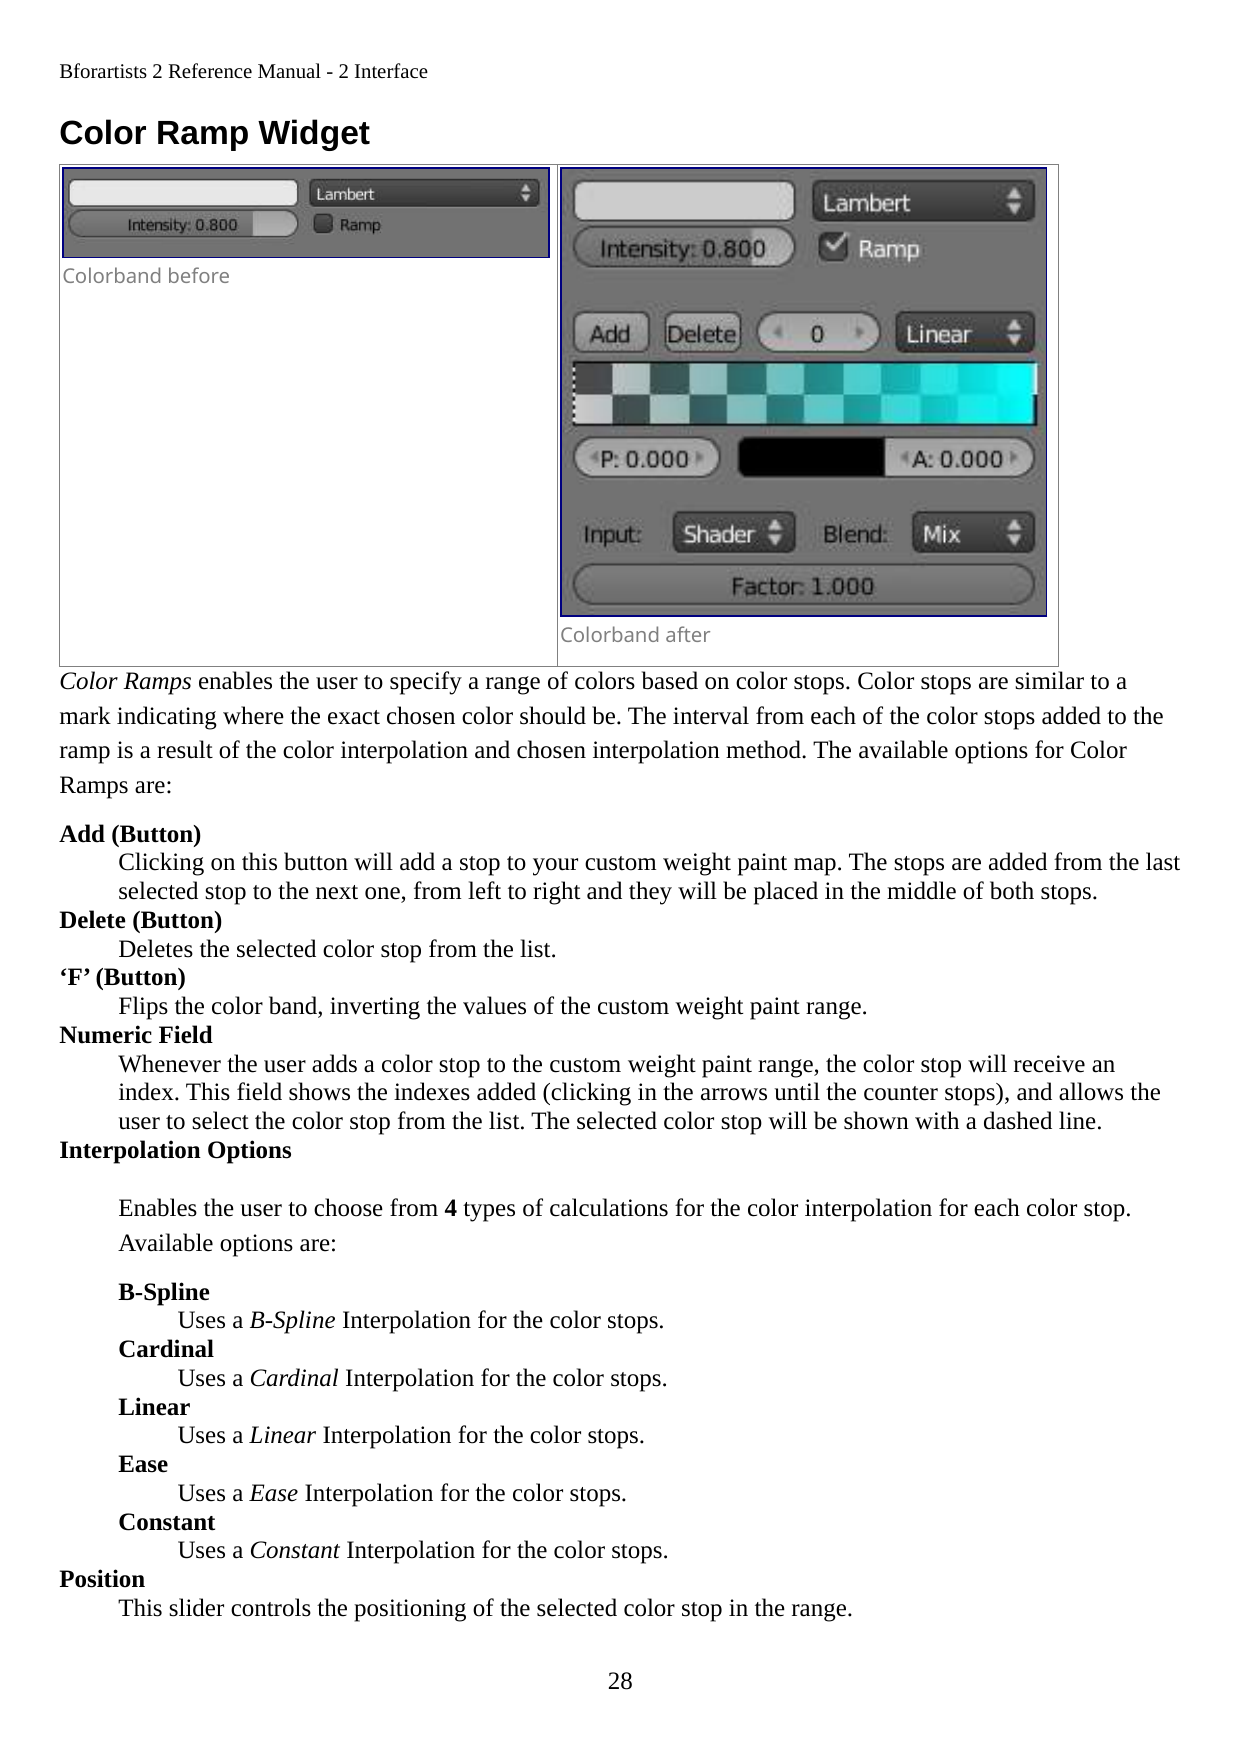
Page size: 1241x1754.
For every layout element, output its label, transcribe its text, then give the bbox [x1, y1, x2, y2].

list Flips the color band, inverting the values of the custom weight paint range. [118, 991, 1181, 1020]
list Uses a Ease Interpolation for the color stops. [177, 1478, 1181, 1507]
list Uses a Cardinal Interpolation for the color stops. [177, 1363, 1181, 1392]
list Deletes the selected color stop from the list. [118, 934, 1181, 962]
subtitle Ease [118, 1449, 1181, 1478]
list Uses a Linear Interpolation for the color stops. [177, 1421, 1181, 1449]
subtitle ‘F’ (Button) [59, 962, 1181, 991]
table_header Colorband before [60, 165, 557, 666]
subtitle Constant [118, 1507, 1181, 1536]
list Uses a B-Spline Interpolation for the color stops. [177, 1306, 1181, 1334]
subtitle Linear [118, 1392, 1181, 1421]
list This slider controls the positioning of the selected color stop in the range. [118, 1593, 1181, 1622]
subtitle Cardinal [118, 1334, 1181, 1363]
subtitle Numeric Field [59, 1020, 1181, 1049]
subtitle Delete (Button) [59, 905, 1181, 934]
table_header Colorband after [558, 165, 1058, 666]
text Enables the user to choose from 4 types of calculations for the color interpolation for each color stop. Available options are: [118, 1193, 1181, 1256]
list Whenever the user adds a color stop to the custom weight paint range, the color stop will receive an index. This field shows the indexes added (clicking in the arrows until the counter stops), and allows the user to select the color stop from the list. The selected color stop will be shown with a dashed line. [118, 1049, 1181, 1135]
list Uses a Constant Interpolation for the color stops. [177, 1536, 1181, 1564]
list Clicking on this button will add a stop to your custom weight paint map. The stops are added from the last selected stop to the next one, from left to right and they will be placed in the middle of both stops. [118, 847, 1181, 905]
text Color Ramps enables the user to specify a range of colors based on color stops. Color stops are similar to a mark indicating where the exact chosen color should be. The interval from each of the color stops added to the ramp is a result of the color interpolation and chosen interpolation method. The available options for Color Ramps are: [59, 666, 1181, 798]
subtitle Add (Button) [59, 819, 1181, 847]
subtitle Interpolation Options [59, 1135, 1181, 1164]
subtitle Position [59, 1564, 1181, 1593]
subtitle B-Spline [118, 1277, 1181, 1306]
picture [64, 169, 548, 257]
subtitle Color Ramp Widget [59, 113, 1181, 151]
picture [562, 169, 1046, 615]
